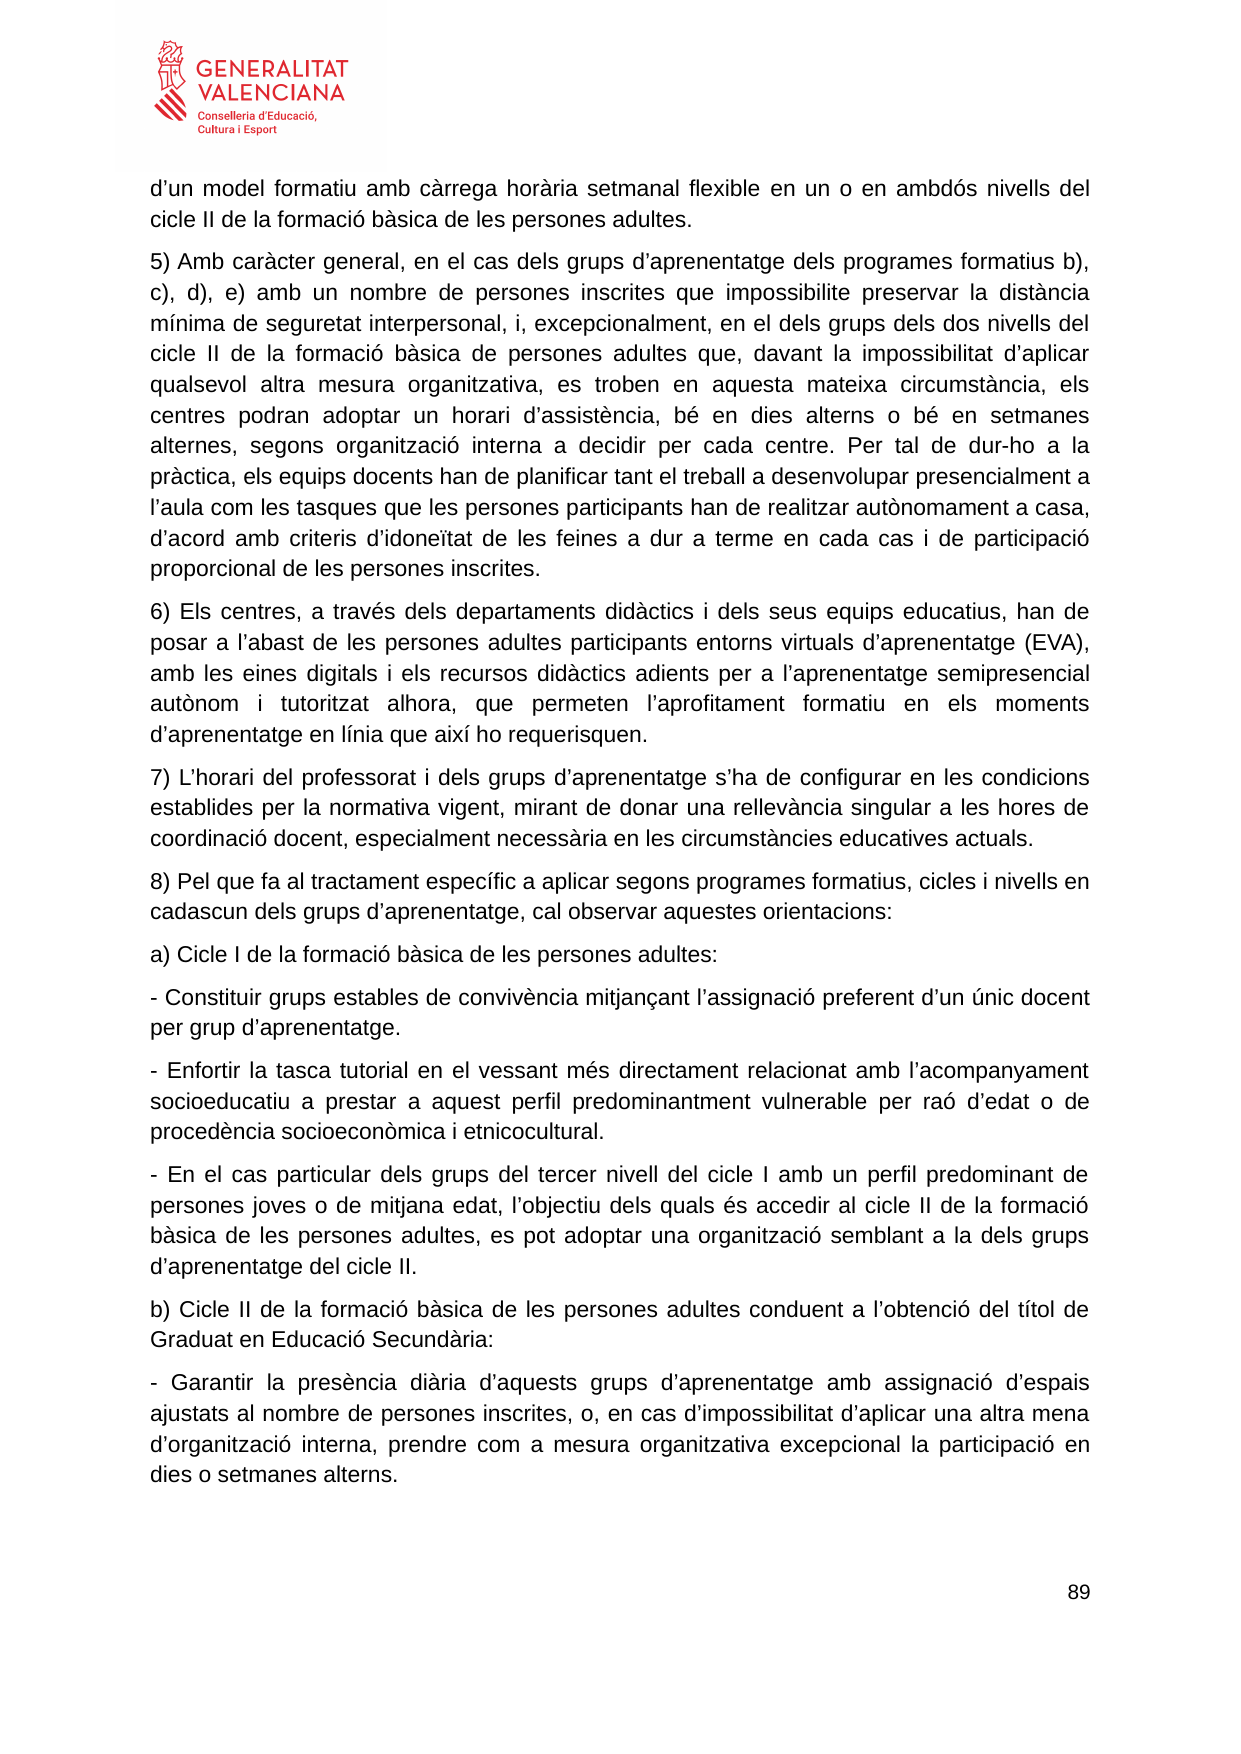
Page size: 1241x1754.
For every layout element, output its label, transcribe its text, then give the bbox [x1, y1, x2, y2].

text d’un model formatiu amb càrrega horària setmanal flexible en un o en ambdós nivells del cicle II de la formació bàsica de les persones adultes. [150, 176, 1091, 232]
text 8) Pel que fa al tractament específic a aplicar segons programes formatius, cicles i nivells en cadascun dels grups d’aprenentatge, cal observar aquestes orientacions: [150, 868, 1091, 925]
text - Garantir la presència diària d’aquests grups d’aprenentatge amb assignació d’espais ajustats al nombre de persones inscrites, o, en cas d’impossibilitat d’aplicar una altra mena d’organització interna, prendre com a mesura organitzativa excepcional la participació en dies o setmanes alterns. [150, 1370, 1091, 1488]
text - Enfortir la tasca tutorial en el vessant més directament relacionat amb l’acompanyament socioeducatiu a prestar a aquest perfil predominantment vulnerable per raó d’edat o de procedència socioeconòmica i etnicocultural. [150, 1058, 1091, 1145]
text a) Cicle I de la formació bàsica de les persones adultes: [150, 942, 1091, 967]
text 5) Amb caràcter general, en el cas dels grups d’aprenentatge dels programes formatius b), c), d), e) amb un nombre de persones inscrites que impossibilite preservar la distància mínima de seguretat interpersonal, i, excepcionalment, en el dels grups dels dos nivells del cicle II de la formació bàsica de persones adultes que, davant la impossibilitat d’aplicar qualsevol altra mesura organitzativa, es troben en aquesta mateixa circumstància, els centres podran adoptar un horari d’assistència, bé en dies alterns o bé en setmanes alternes, segons organització interna a decidir per cada centre. Per tal de dur-ho a la pràctica, els equips docents han de planificar tant el treball a desenvolupar presencialment a l’aula com les tasques que les persones participants han de realitzar autònomament a casa, d’acord amb criteris d’idoneïtat de les feines a dur a terme en cada cas i de participació proporcional de les persones inscrites. [150, 249, 1091, 582]
picture [114, 0, 388, 172]
text - Constituir grups estables de convivència mitjançant l’assignació preferent d’un únic docent per grup d’aprenentatge. [150, 984, 1091, 1041]
text 6) Els centres, a través dels departaments didàctics i dels seus equips educatius, han de posar a l’abast de les persones adultes participants entorns virtuals d’aprenentatge (EVA), amb les eines digitals i els recursos didàctics adients per a l’aprenentatge semipresencial autònom i tutoritzat alhora, que permeten l’aprofitament formatiu en els moments d’aprenentatge en línia que així ho requerisquen. [150, 599, 1091, 747]
text 7) L’horari del professorat i dels grups d’aprenentatge s’ha de configurar en les condicions establides per la normativa vigent, mirant de donar una rellevància singular a les hores de coordinació docent, especialment necessària en les circumstàncies educatives actuals. [150, 764, 1091, 851]
text b) Cicle II de la formació bàsica de les persones adultes conduent a l’obtenció del títol de Graduat en Educació Secundària: [150, 1296, 1091, 1353]
text - En el cas particular dels grups del tercer nivell del cicle I amb un perfil predominant de persones joves o de mitjana edat, l’objectiu dels quals és accedir al cicle II de la formació bàsica de les persones adultes, es pot adoptar una organització semblant a la dels grups d’aprenentatge del cicle II. [150, 1162, 1091, 1279]
